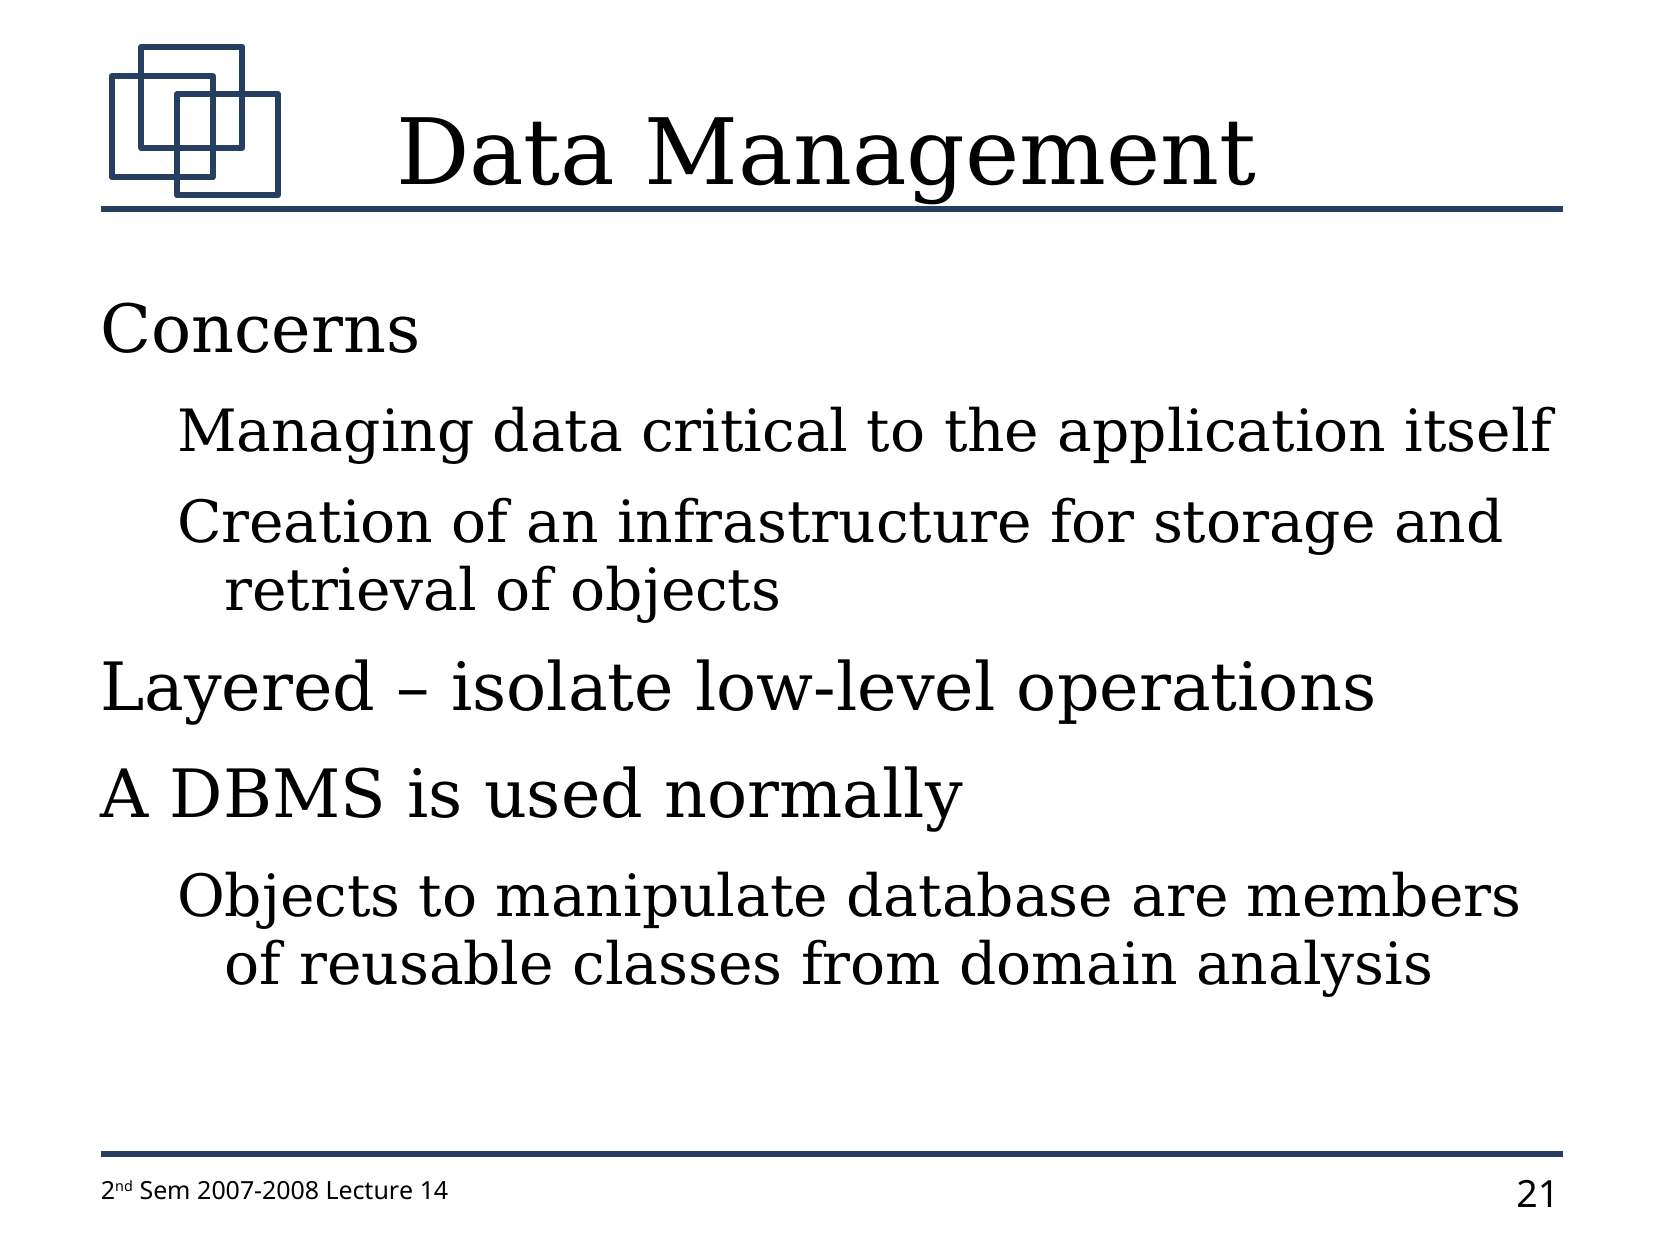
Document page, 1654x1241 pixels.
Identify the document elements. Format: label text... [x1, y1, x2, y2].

list Concerns Managing data critical to the application itself Creation of an infrastructure for storage and retrieval of objects Layered – isolate low-level operations A DBMS is used normally Objects to manipulate database are members of reusable classes from domain analysis [82, 290, 1571, 1109]
title Data Management [82, 49, 1571, 257]
